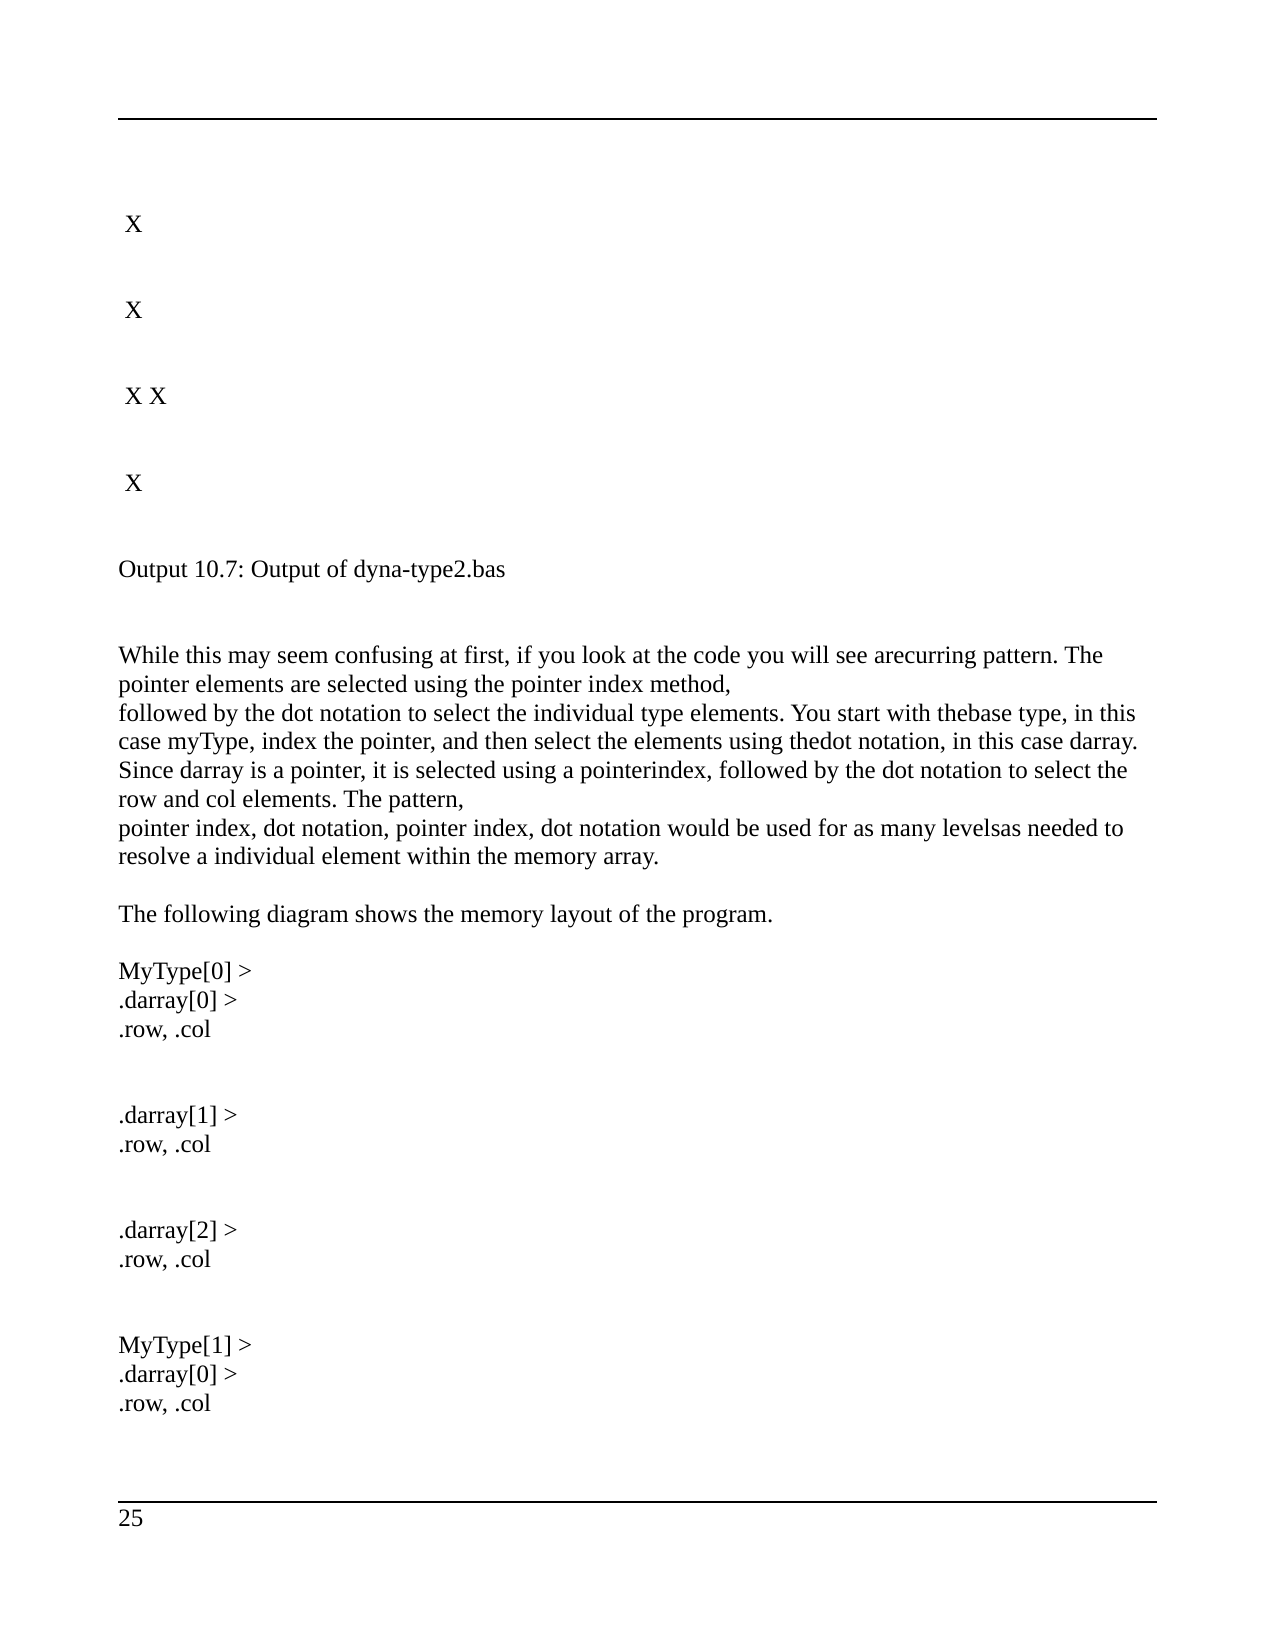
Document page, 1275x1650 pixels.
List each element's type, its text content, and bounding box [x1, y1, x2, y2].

text X X [118, 381, 1157, 410]
text .row, .col [118, 1244, 1157, 1273]
text MyType[0] > [118, 956, 1157, 985]
text .row, .col [118, 1129, 1157, 1158]
text .darray[2] > [118, 1215, 1157, 1244]
text X [118, 468, 1157, 496]
text .row, .col [118, 1014, 1157, 1043]
text followed by the dot notation to select the individual type elements. You start with thebase type, in this case myType, index the pointer, and then select the elements using thedot notation, in this case darray. Since darray is a pointer, it is selected using a pointerindex, followed by the dot notation to select the row and col elements. The pattern, [118, 698, 1157, 813]
text X [118, 209, 1157, 238]
text The following diagram shows the memory layout of the program. [118, 899, 1157, 928]
text pointer index, dot notation, pointer index, dot notation would be used for as many levelsas needed to resolve a individual element within the memory array. [118, 813, 1157, 870]
text Output 10.7: Output of dyna-type2.bas [118, 554, 1157, 583]
text .row, .col [118, 1388, 1157, 1416]
text X [118, 295, 1157, 324]
text .darray[1] > [118, 1100, 1157, 1129]
text While this may seem confusing at first, if you look at the code you will see arecurring pattern. The pointer elements are selected using the pointer index method, [118, 640, 1157, 698]
text .darray[0] > [118, 1359, 1157, 1388]
text .darray[0] > [118, 985, 1157, 1014]
text MyType[1] > [118, 1330, 1157, 1359]
